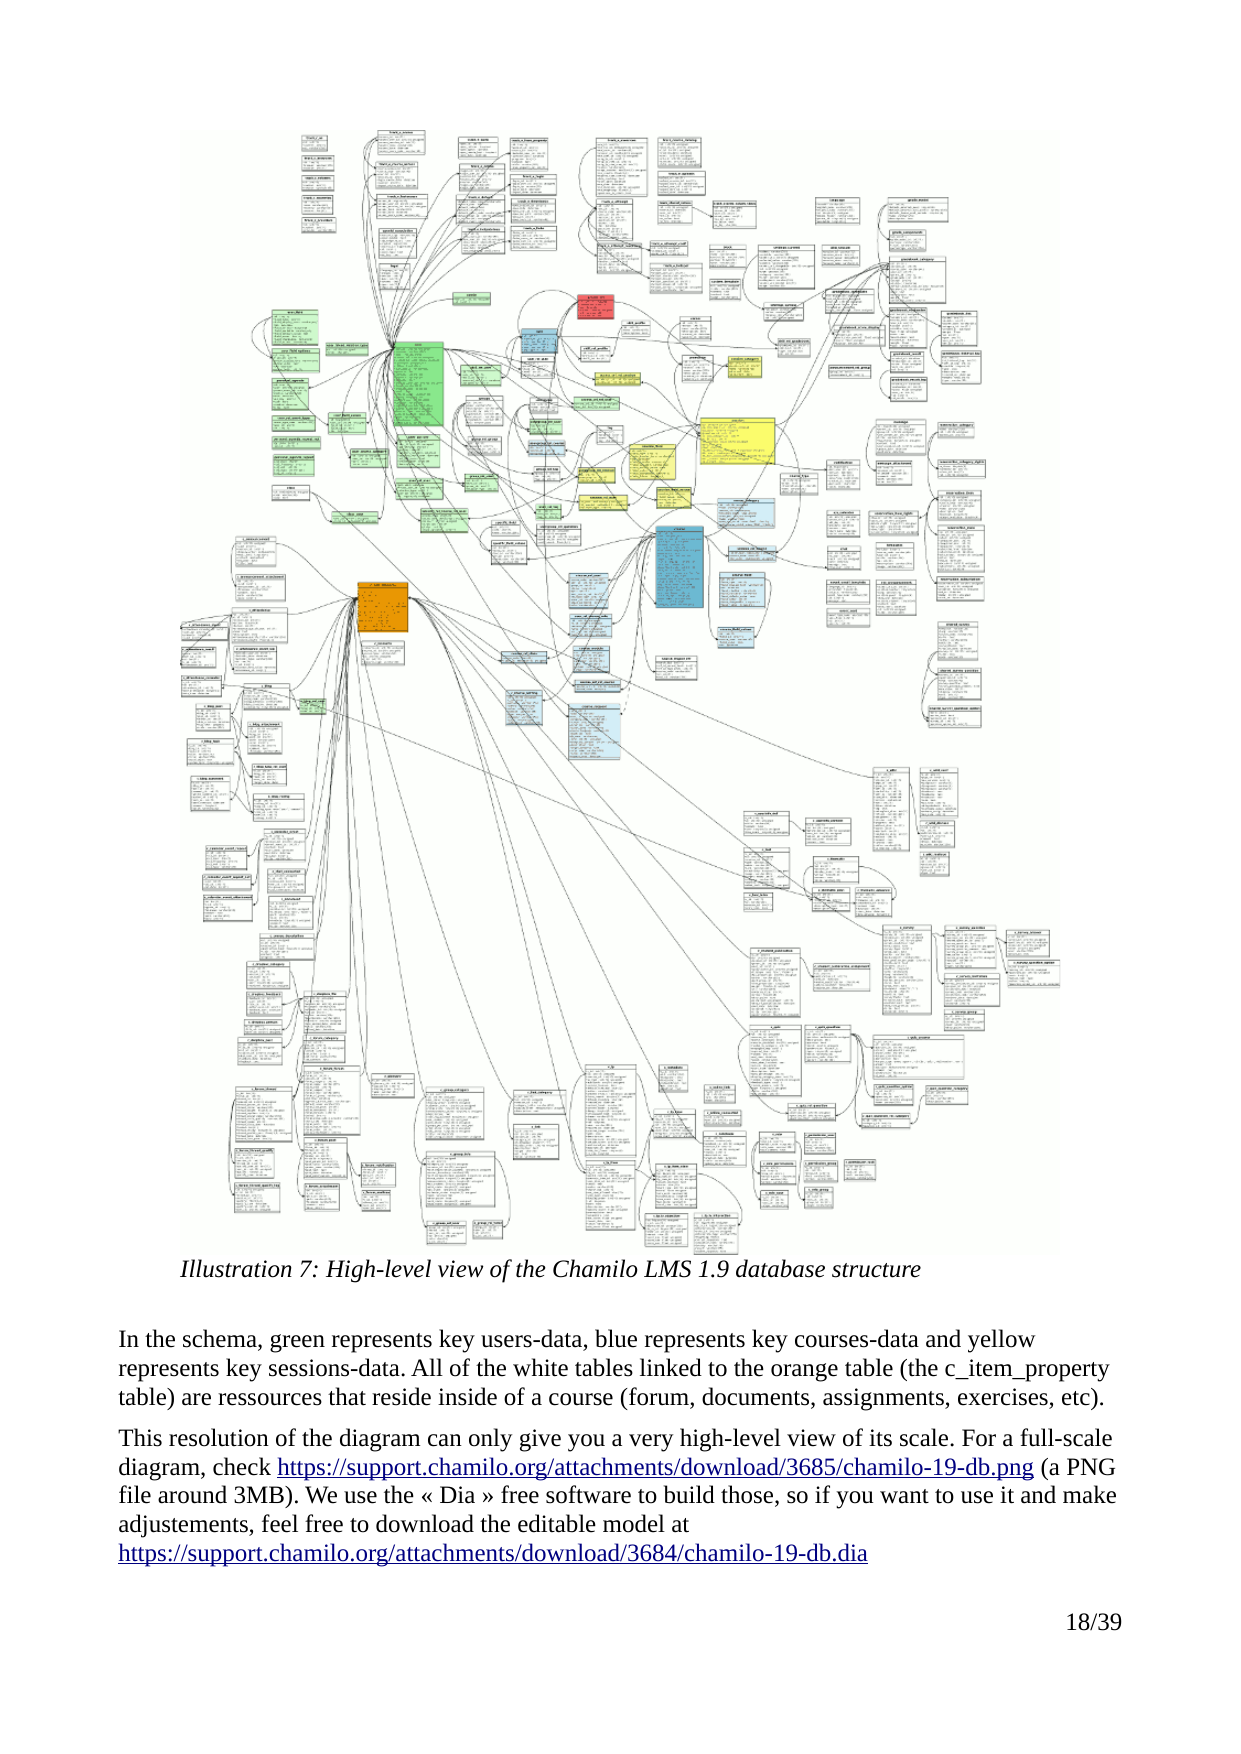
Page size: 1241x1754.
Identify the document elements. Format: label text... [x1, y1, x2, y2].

text In the schema, green represents key users-data, blue represents key courses-data and yellow represents key sessions-data. All of the white tables linked to the orange table (the c_item_property table) are ressources that reside inside of a course (forum, documents, assignments, exercises, etc). [118, 1324, 1122, 1410]
text Illustration 7: High-level view of the Chamilo LMS 1.9 database structure [180, 1255, 1060, 1283]
picture [180, 130, 1061, 1255]
text This resolution of the diagram can only give you a very high-level view of its scale. For a full-scale diagram, check https://support.chamilo.org/attachments/download/3685/chamilo-19-db.png (a PNG file around 3MB). We use the « Dia » free software to build those, so if you want to use it and make adjustements, feel free to download the editable model at https://support.chamilo.org/attachments/download/3684/chamilo-19-db.dia [118, 1423, 1122, 1567]
